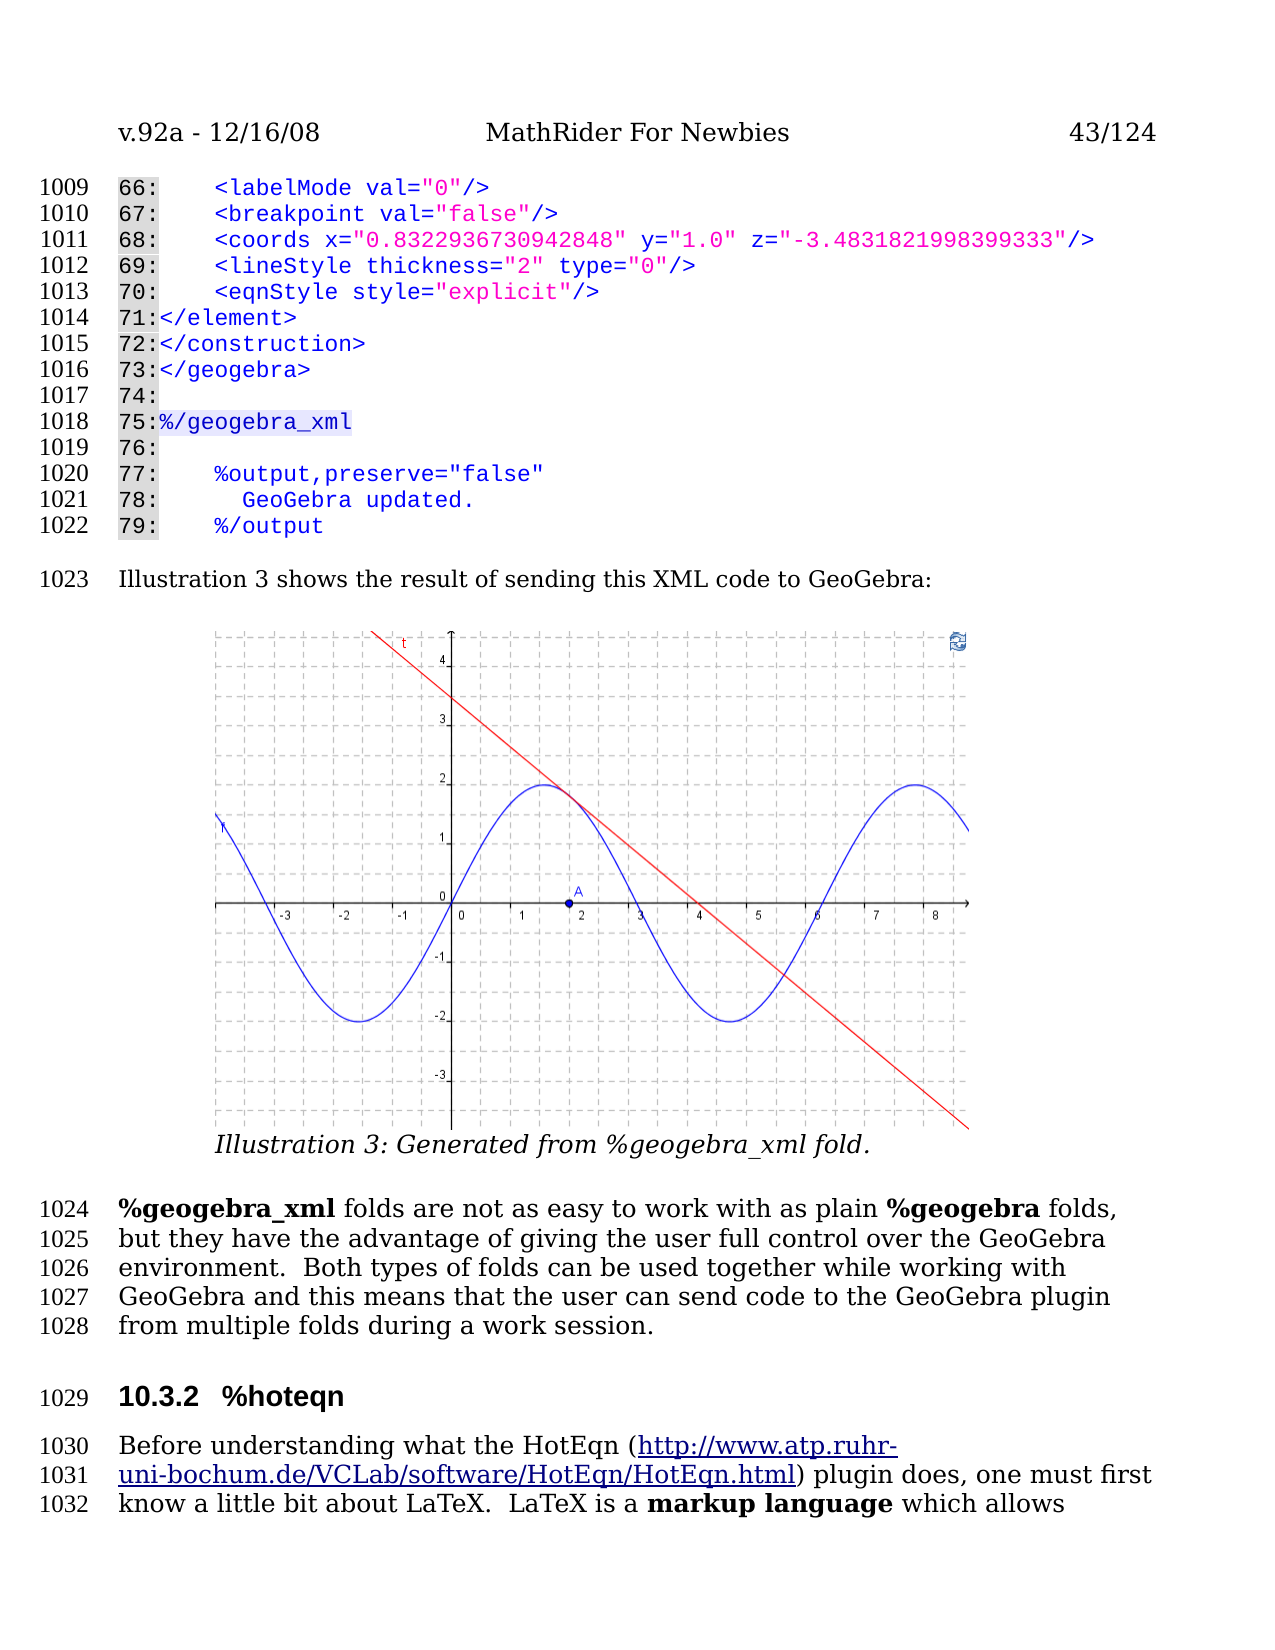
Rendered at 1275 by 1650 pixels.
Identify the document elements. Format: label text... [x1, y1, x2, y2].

picture [215, 631, 969, 1130]
text 67: <breakpoint val="false"/> [118, 203, 1157, 229]
text Before understanding what the HotEqn (http://www.atp.ruhr-uni-bochum.de/VCLab/software/HotEqn/HotEqn.html) plugin does, one must first know a little bit about LaTeX. LaTeX is a markup language which allows [118, 1431, 1157, 1519]
subtitle %hoteqn [118, 1379, 1157, 1413]
text 70: <eqnStyle style="explicit"/> [118, 281, 1157, 306]
text 75:%/geogebra_xml [118, 410, 1157, 436]
text 79: %/output [118, 514, 1157, 540]
text Illustration 3 shows the result of sending this XML code to GeoGebra: [118, 566, 1157, 592]
text 77: %output,preserve="false" [118, 462, 1157, 488]
text 71:</element> [118, 306, 1157, 332]
text Illustration 3: Generated from %geogebra_xml fold. [215, 1130, 969, 1159]
text %geogebra_xml folds are not as easy to work with as plain %geogebra folds, but they have the advantage of giving the user full control over the GeoGebra environment. Both types of folds can be used together while working with GeoGebra and this means that the user can send code to the GeoGebra plugin from multiple folds during a work session. [118, 1194, 1157, 1340]
text 69: <lineStyle thickness="2" type="0"/> [118, 254, 1157, 281]
text 68: <coords x="0.8322936730942848" y="1.0" z="-3.4831821998399333"/> [118, 229, 1157, 254]
text 76: [118, 436, 1157, 462]
text 74: [118, 384, 1157, 410]
text 78: GeoGebra updated. [118, 488, 1157, 514]
text 73:</geogebra> [118, 358, 1157, 384]
text 66: <labelMode val="0"/> [118, 177, 1157, 203]
text 72:</construction> [118, 332, 1157, 358]
